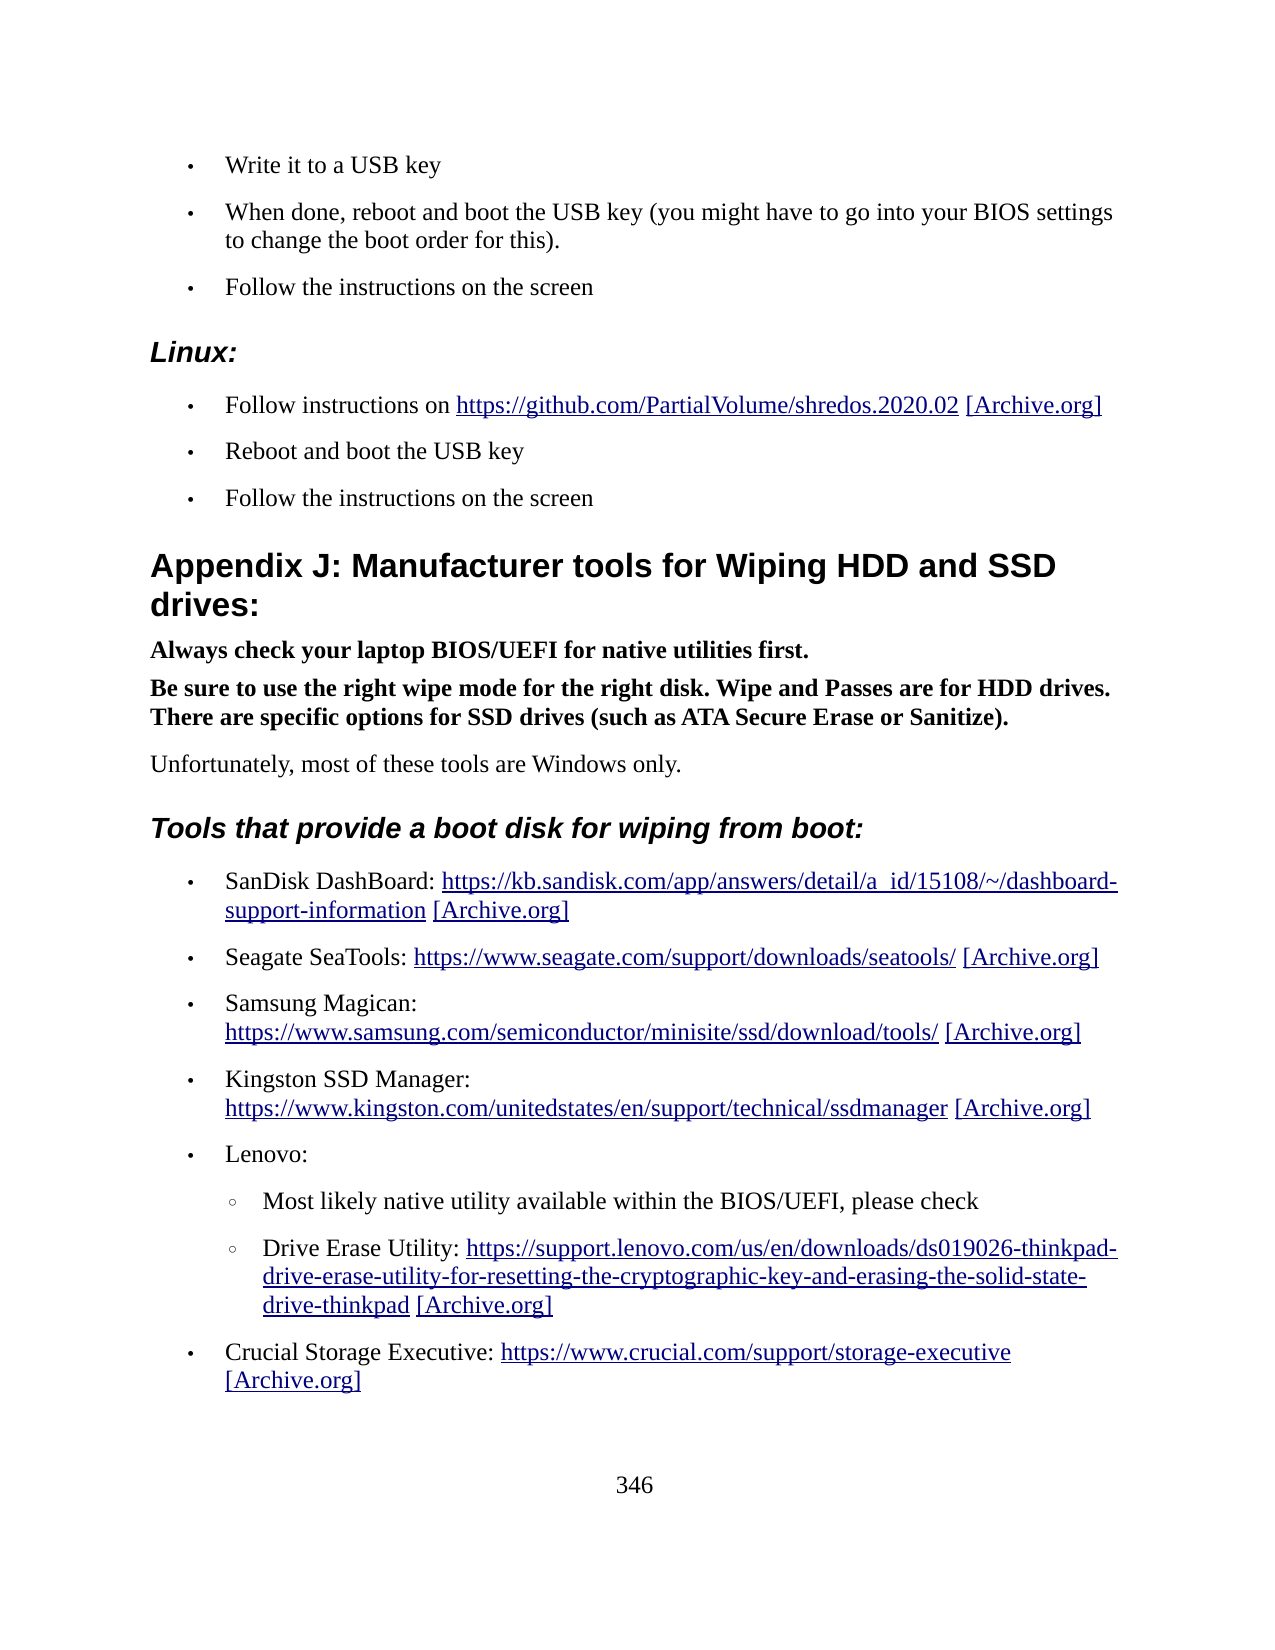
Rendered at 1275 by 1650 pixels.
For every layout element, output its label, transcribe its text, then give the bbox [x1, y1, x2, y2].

text Unfortunately, most of these tools are Windows only. [150, 749, 1125, 777]
list Follow instructions on https://github.com/PartialVolume/shredos.2020.02 [Archive.org] [187, 390, 1125, 418]
list Write it to a USB key [187, 150, 1125, 179]
list Reboot and boot the USB key [187, 436, 1125, 465]
list Lenovo: [187, 1139, 1125, 1168]
list Follow the instructions on the screen [187, 272, 1125, 301]
list SanDisk DashBoard: https://kb.sandisk.com/app/answers/detail/a_id/15108/~/dashboard-support-information [Archive.org] [187, 866, 1125, 924]
list Drive Erase Utility: https://support.lenovo.com/us/en/downloads/ds019026-thinkpad-drive-erase-utility-for-resetting-the-cryptographic-key-and-erasing-the-solid-state-drive-thinkpad [Archive.org] [225, 1233, 1125, 1319]
subtitle Tools that provide a boot disk for wiping from boot: [150, 811, 1125, 845]
list Crucial Storage Executive: https://www.crucial.com/support/storage-executive [Archive.org] [187, 1337, 1125, 1394]
text Be sure to use the right wipe mode for the right disk. Wipe and Passes are for HDD drives. There are specific options for SSD drives (such as ATA Secure Erase or Sanitize). [150, 673, 1125, 731]
list Follow the instructions on the screen [187, 483, 1125, 512]
list Kingston SSD Manager: https://www.kingston.com/unitedstates/en/support/technical/ssdmanager [Archive.org] [187, 1064, 1125, 1121]
list Samsung Magican: https://www.samsung.com/semiconductor/minisite/ssd/download/tools/ [Archive.org] [187, 988, 1125, 1046]
list Seagate SeaTools: https://www.seagate.com/support/downloads/seatools/ [Archive.org] [187, 942, 1125, 971]
text Always check your laptop BIOS/UEFI for native utilities first. [150, 636, 1125, 664]
list Most likely native utility available within the BIOS/UEFI, please check [225, 1186, 1125, 1215]
list When done, reboot and boot the USB key (you might have to go into your BIOS settings to change the boot order for this). [187, 197, 1125, 254]
subtitle Appendix J: Manufacturer tools for Wiping HDD and SSD drives: [150, 546, 1125, 623]
subtitle Linux: [150, 335, 1125, 368]
